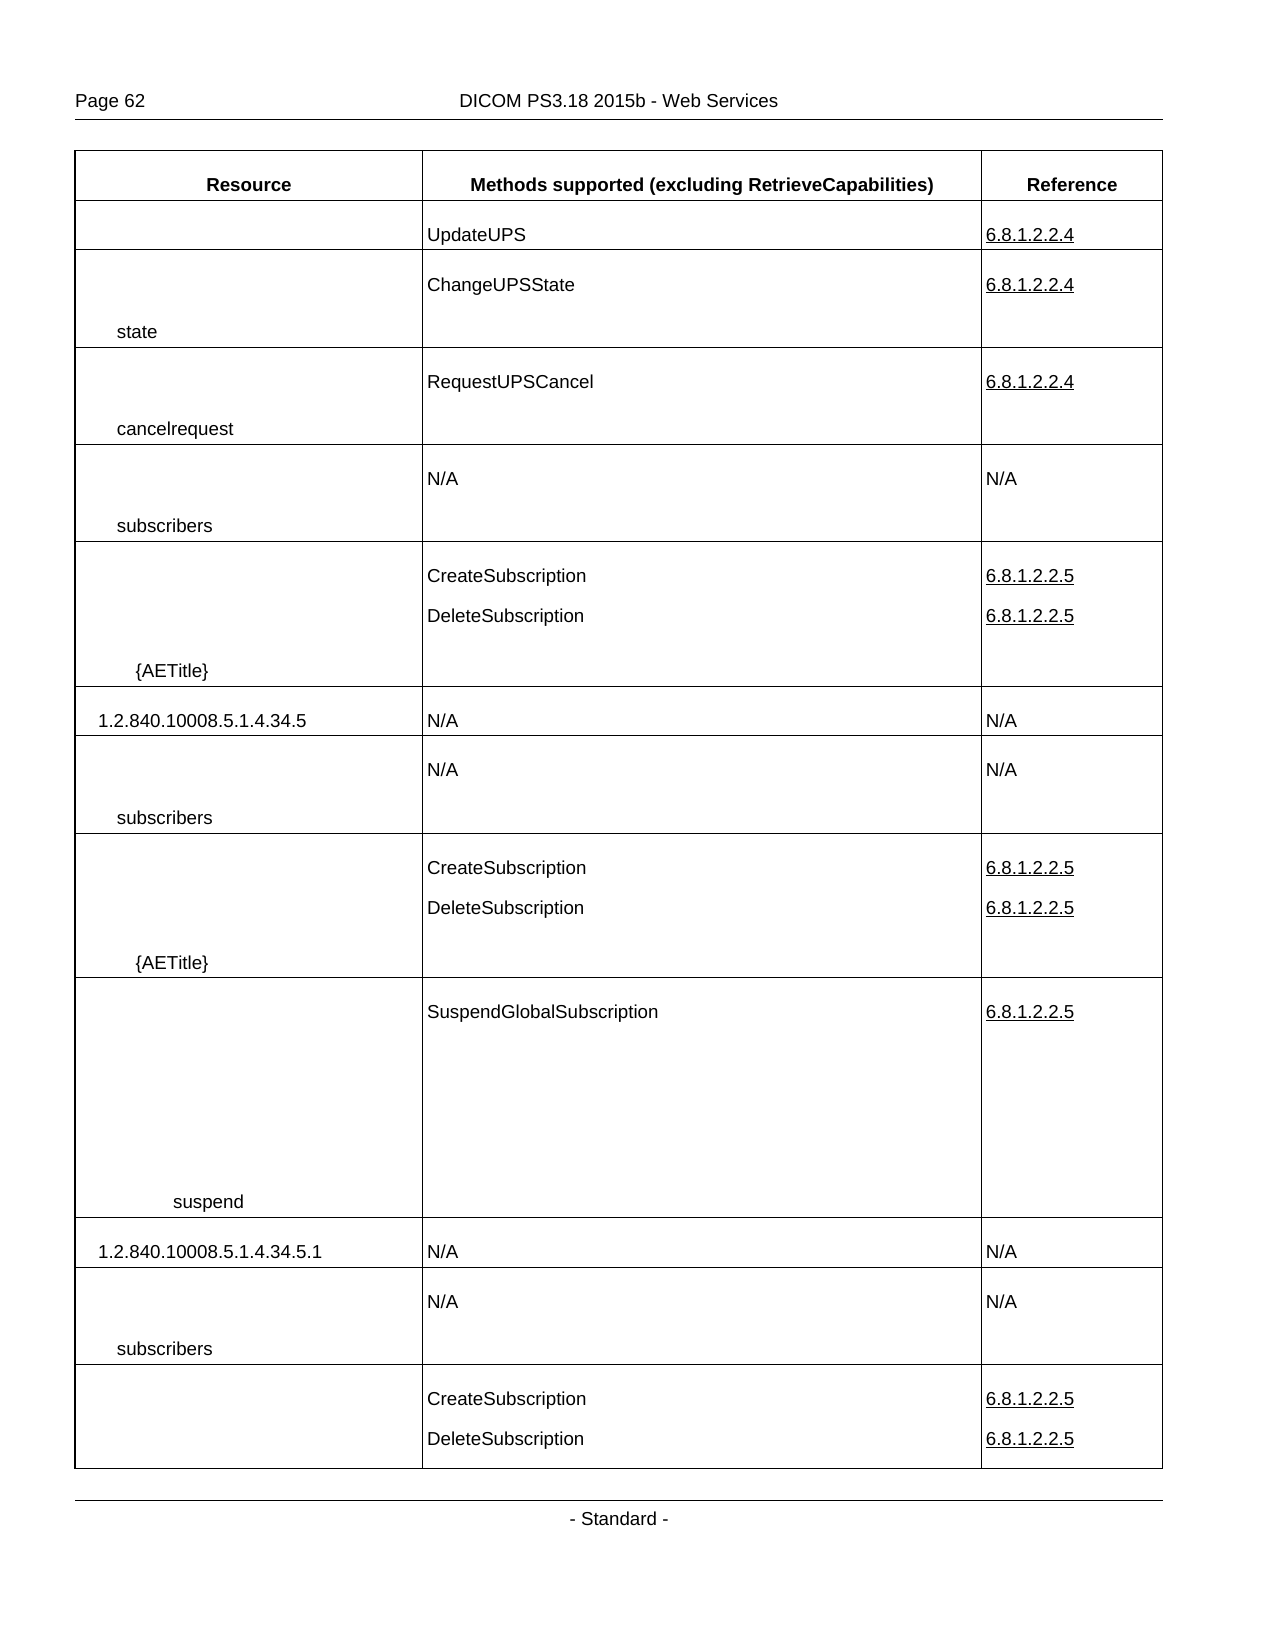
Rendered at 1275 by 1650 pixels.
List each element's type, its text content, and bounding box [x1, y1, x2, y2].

table_cell N/A [423, 1218, 981, 1267]
table_cell CreateSubscription DeleteSubscription [423, 834, 981, 977]
table_cell state [76, 250, 422, 347]
table_cell {AETitle} [76, 542, 422, 686]
table_cell 6.8.1.2.2.5 6.8.1.2.2.5 [982, 1365, 1162, 1468]
table_cell 1.2.840.10008.5.1.4.34.5.1 [76, 1218, 422, 1267]
table_cell 6.8.1.2.2.5 6.8.1.2.2.5 [982, 542, 1162, 686]
table_cell 6.8.1.2.2.5 [982, 978, 1162, 1217]
table_cell subscribers [76, 736, 422, 832]
table_header Methods supported (excluding RetrieveCapabilities) [423, 151, 981, 200]
table_cell N/A [423, 736, 981, 832]
table_cell suspend [76, 978, 422, 1217]
table_cell RequestUPSCancel [423, 348, 981, 444]
table_cell 6.8.1.2.2.5 6.8.1.2.2.5 [982, 834, 1162, 977]
table_cell 1.2.840.10008.5.1.4.34.5 [76, 687, 422, 735]
table_cell 6.8.1.2.2.4 [982, 201, 1162, 249]
table_cell {AETitle} [76, 834, 422, 977]
table_cell ChangeUPSState [423, 250, 981, 347]
table_cell N/A [982, 445, 1162, 541]
table_header Reference [982, 151, 1162, 200]
table_cell N/A [423, 445, 981, 541]
table_cell N/A [423, 687, 981, 735]
table_cell N/A [982, 736, 1162, 832]
table_cell CreateSubscription DeleteSubscription [423, 1365, 981, 1468]
table_cell 6.8.1.2.2.4 [982, 348, 1162, 444]
table_cell N/A [982, 687, 1162, 735]
table_cell UpdateUPS [423, 201, 981, 249]
table_cell cancelrequest [76, 348, 422, 444]
table_cell N/A [982, 1268, 1162, 1364]
table_header Resource [76, 151, 422, 200]
table_cell 6.8.1.2.2.4 [982, 250, 1162, 347]
table_cell subscribers [76, 445, 422, 541]
table_cell N/A [423, 1268, 981, 1364]
table_cell [76, 1365, 422, 1468]
table_cell subscribers [76, 1268, 422, 1364]
table_cell SuspendGlobalSubscription [423, 978, 981, 1217]
table_cell [76, 201, 422, 249]
table_cell N/A [982, 1218, 1162, 1267]
table_cell CreateSubscription DeleteSubscription [423, 542, 981, 686]
